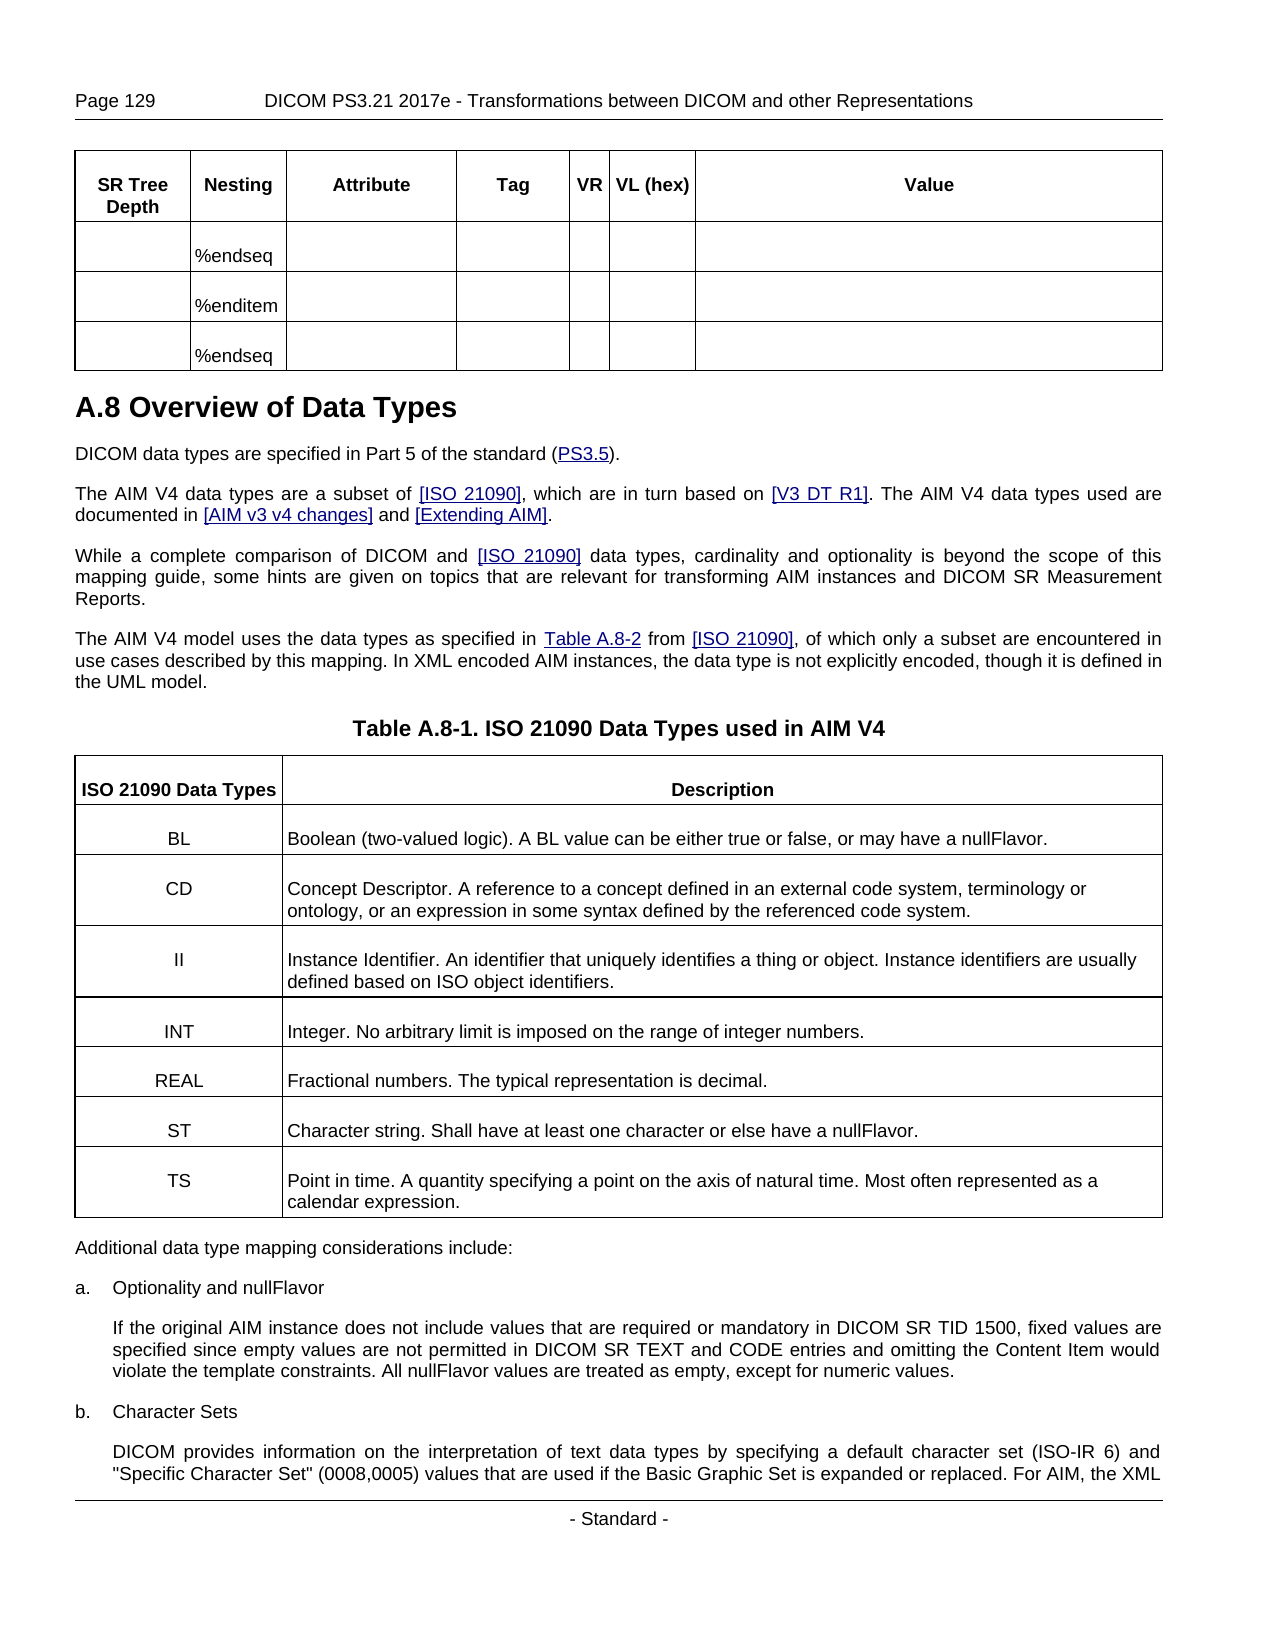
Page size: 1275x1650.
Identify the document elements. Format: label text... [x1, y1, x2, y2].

table_cell [696, 222, 1162, 271]
table_cell [76, 322, 190, 370]
text The AIM V4 model uses the data types as specified in Table A.8-2 from [ISO 21090], of which only a subset are encountered in use cases described by this mapping. In XML encoded AIM instances, the data type is not explicitly encoded, though it is defined in the UML model. [75, 628, 1162, 693]
table_cell TS [76, 1147, 282, 1217]
table_cell [570, 322, 609, 370]
table_cell [610, 272, 695, 321]
table_header VL (hex) [610, 151, 695, 221]
table_cell [287, 272, 456, 321]
text DICOM data types are specified in Part 5 of the standard (PS3.5). [75, 442, 1162, 464]
table_cell Instance Identifier. An identifier that uniquely identifies a thing or object. Instance identifiers are usually defined based on ISO object identifiers. [283, 926, 1162, 996]
text Table A.8-1. ISO 21090 Data Types used in AIM V4 [75, 715, 1162, 741]
table_cell Boolean (two-valued logic). A BL value can be either true or false, or may have a nullFlavor. [283, 805, 1162, 854]
table_cell Character string. Shall have at least one character or else have a nullFlavor. [283, 1097, 1162, 1146]
table_cell [570, 272, 609, 321]
table_header Attribute [287, 151, 456, 221]
list DICOM provides information on the interpretation of text data types by specifying a default character set (ISO-IR 6) and "Specific Character Set" (0008,0005) values that are used if the Basic Graphic Set is expanded or replaced. For AIM, the XML [75, 1441, 1162, 1484]
table_cell II [76, 926, 282, 996]
text The AIM V4 data types are a subset of [ISO 21090], which are in turn based on [V3 DT R1]. The AIM V4 data types used are documented in [AIM v3 v4 changes] and [Extending AIM]. [75, 483, 1162, 526]
table_cell BL [76, 805, 282, 854]
table_cell [76, 222, 190, 271]
table_header Tag [457, 151, 569, 221]
table_cell [610, 322, 695, 370]
table_header VR [570, 151, 609, 221]
table_cell REAL [76, 1047, 282, 1096]
table_cell [457, 222, 569, 271]
table_cell CD [76, 855, 282, 925]
table_cell Fractional numbers. The typical representation is decimal. [283, 1047, 1162, 1096]
table_header Value [696, 151, 1162, 221]
table_cell [696, 322, 1162, 370]
table_cell %endseq [191, 322, 286, 370]
table_cell Point in time. A quantity specifying a point on the axis of natural time. Most often represented as a calendar expression. [283, 1147, 1162, 1217]
table_cell %endseq [191, 222, 286, 271]
table_header SR Tree Depth [76, 151, 190, 221]
table_cell [76, 272, 190, 321]
table_cell INT [76, 998, 282, 1046]
table_cell %enditem [191, 272, 286, 321]
table_header Description [283, 756, 1162, 804]
text A.8 Overview of Data Types [75, 390, 1162, 424]
table_cell [457, 272, 569, 321]
list If the original AIM instance does not include values that are required or mandatory in DICOM SR TID 1500, fixed values are specified since empty values are not permitted in DICOM SR TEXT and CODE entries and omitting the Content Item would violate the template constraints. All nullFlavor values are treated as empty, except for numeric values. [75, 1317, 1162, 1382]
table_cell [287, 222, 456, 271]
list Character Sets [75, 1401, 1162, 1422]
text Additional data type mapping considerations include: [75, 1237, 1162, 1258]
table_cell Concept Descriptor. A reference to a concept defined in an external code system, terminology or ontology, or an expression in some syntax defined by the referenced code system. [283, 855, 1162, 925]
table_cell [570, 222, 609, 271]
table_header Nesting [191, 151, 286, 221]
table_cell [287, 322, 456, 370]
table_cell [610, 222, 695, 271]
text While a complete comparison of DICOM and [ISO 21090] data types, cardinality and optionality is beyond the scope of this mapping guide, some hints are given on topics that are relevant for transforming AIM instances and DICOM SR Measurement Reports. [75, 544, 1162, 609]
table_header ISO 21090 Data Types [76, 756, 282, 804]
table_cell Integer. No arbitrary limit is imposed on the range of integer numbers. [283, 998, 1162, 1046]
table_cell [696, 272, 1162, 321]
table_cell ST [76, 1097, 282, 1146]
table_cell [457, 322, 569, 370]
list Optionality and nullFlavor [75, 1277, 1162, 1298]
